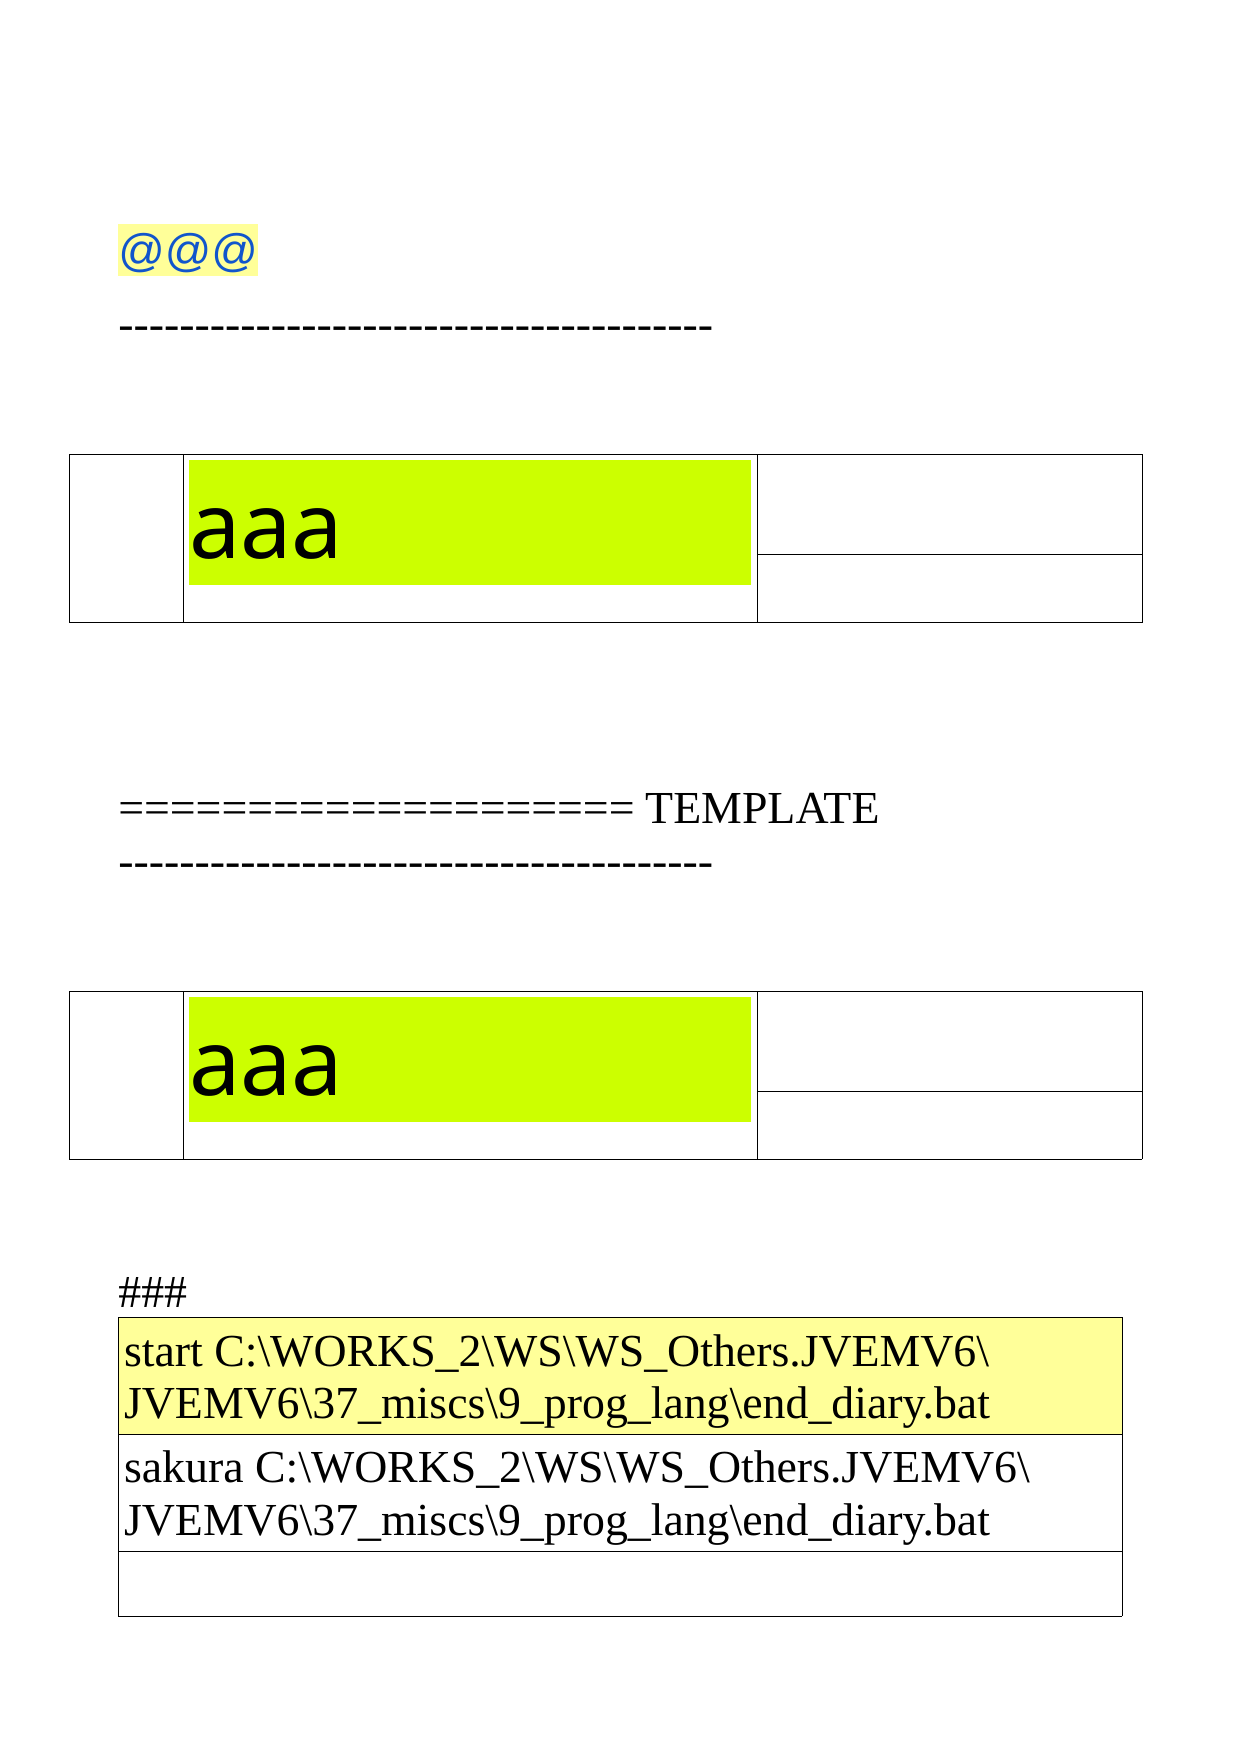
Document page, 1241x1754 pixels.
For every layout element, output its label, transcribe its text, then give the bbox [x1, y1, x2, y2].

table_header [758, 992, 1142, 1091]
table_header start C:\WORKS_2\WS\WS_Others.JVEMV6\JVEMV6\37_miscs\9_prog_lang\end_diary.bat [119, 1318, 1122, 1434]
table_cell [758, 1092, 1142, 1159]
text @@@ [118, 223, 1122, 276]
table_cell sakura C:\WORKS_2\WS\WS_Others.JVEMV6\JVEMV6\37_miscs\9_prog_lang\end_diary.bat [119, 1435, 1122, 1551]
text --------------------------------------- [118, 296, 1122, 349]
table_header [70, 455, 183, 622]
table_cell [758, 555, 1142, 622]
table_cell [119, 1552, 1122, 1616]
text ### [118, 1264, 1122, 1317]
table_header aaa [184, 992, 757, 1159]
text ==================== TEMPLATE [118, 780, 1122, 833]
text --------------------------------------- [118, 833, 1122, 886]
table_header [70, 992, 183, 1159]
table_header [758, 455, 1142, 554]
table_header aaa [184, 455, 757, 622]
